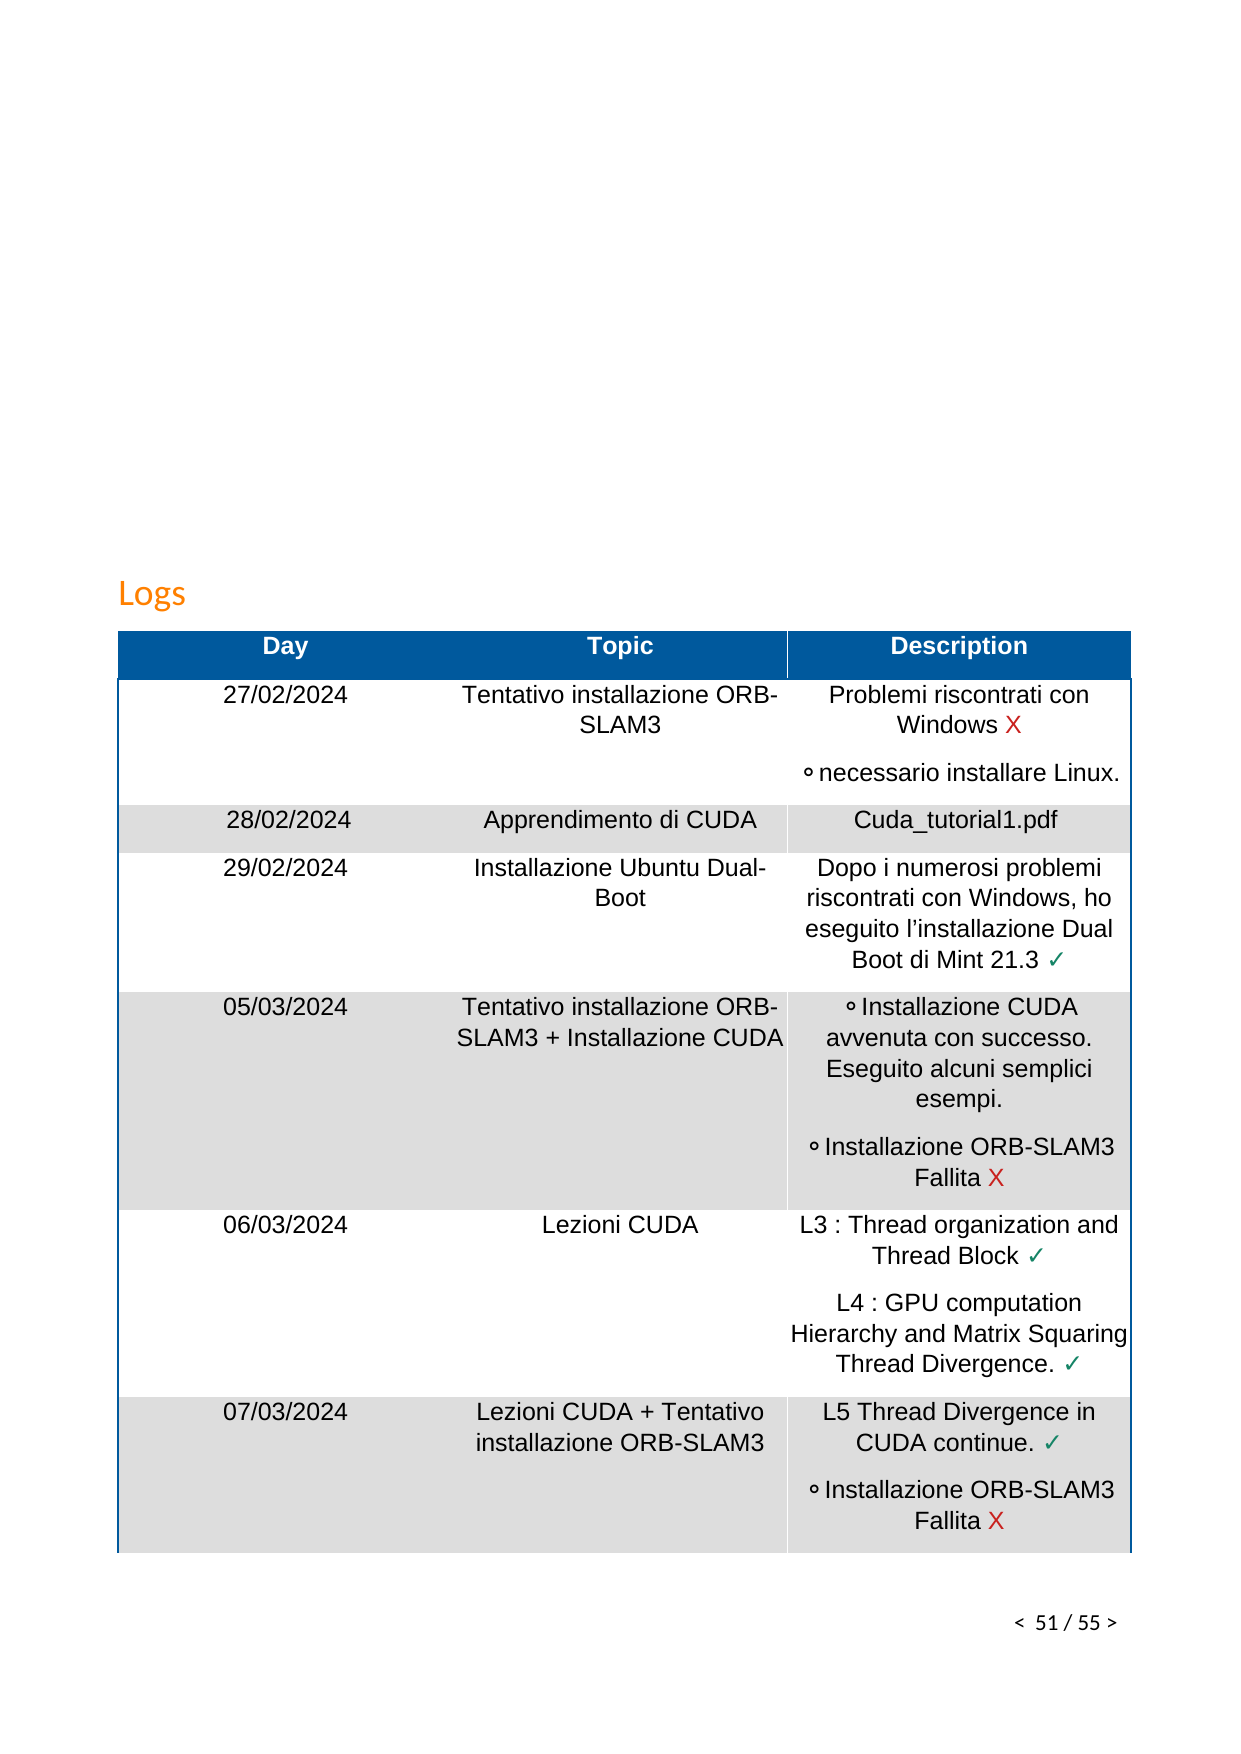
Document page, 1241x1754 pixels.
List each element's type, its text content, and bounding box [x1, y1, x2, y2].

table_cell Apprendimento di CUDA [453, 805, 787, 853]
table_cell Cuda_tutorial1.pdf [788, 805, 1130, 853]
table_cell Tentativo installazione ORB-SLAM3 + Installazione CUDA [453, 992, 787, 1210]
table_cell Lezioni CUDA [453, 1210, 787, 1397]
table_header Description [788, 631, 1131, 678]
table_cell Dopo i numerosi problemi riscontrati con Windows, ho eseguito l’installazione Dual Boot di Mint 21.3 ✓ [788, 853, 1130, 992]
table_header Topic [453, 631, 787, 678]
table_header Day [118, 631, 453, 678]
table_cell 07/03/2024 [119, 1397, 453, 1553]
table_cell 05/03/2024 [119, 992, 453, 1210]
subtitle Logs [118, 569, 1122, 615]
table_cell Problemi riscontrati con Windows X ⚬necessario installare Linux. [788, 680, 1130, 805]
table_cell 29/02/2024 [119, 853, 453, 992]
table_cell ⚬Installazione CUDA avvenuta con successo. Eseguito alcuni semplici esempi. ⚬Installazione ORB-SLAM3 Fallita X [788, 992, 1130, 1210]
table_cell 27/02/2024 [119, 680, 453, 805]
table_cell Lezioni CUDA + Tentativo installazione ORB-SLAM3 [453, 1397, 787, 1553]
table_cell Tentativo installazione ORB-SLAM3 [453, 680, 787, 805]
table_cell 06/03/2024 [119, 1210, 453, 1397]
table_cell Installazione Ubuntu Dual-Boot [453, 853, 787, 992]
table_cell 28/02/2024 [119, 805, 453, 853]
table_cell L5 Thread Divergence in CUDA continue. ✓ ⚬Installazione ORB-SLAM3 Fallita X [788, 1397, 1130, 1553]
table_cell L3 : Thread organization and Thread Block ✓ L4 : GPU computation Hierarchy and Matrix Squaring Thread Divergence. ✓ [788, 1210, 1130, 1397]
